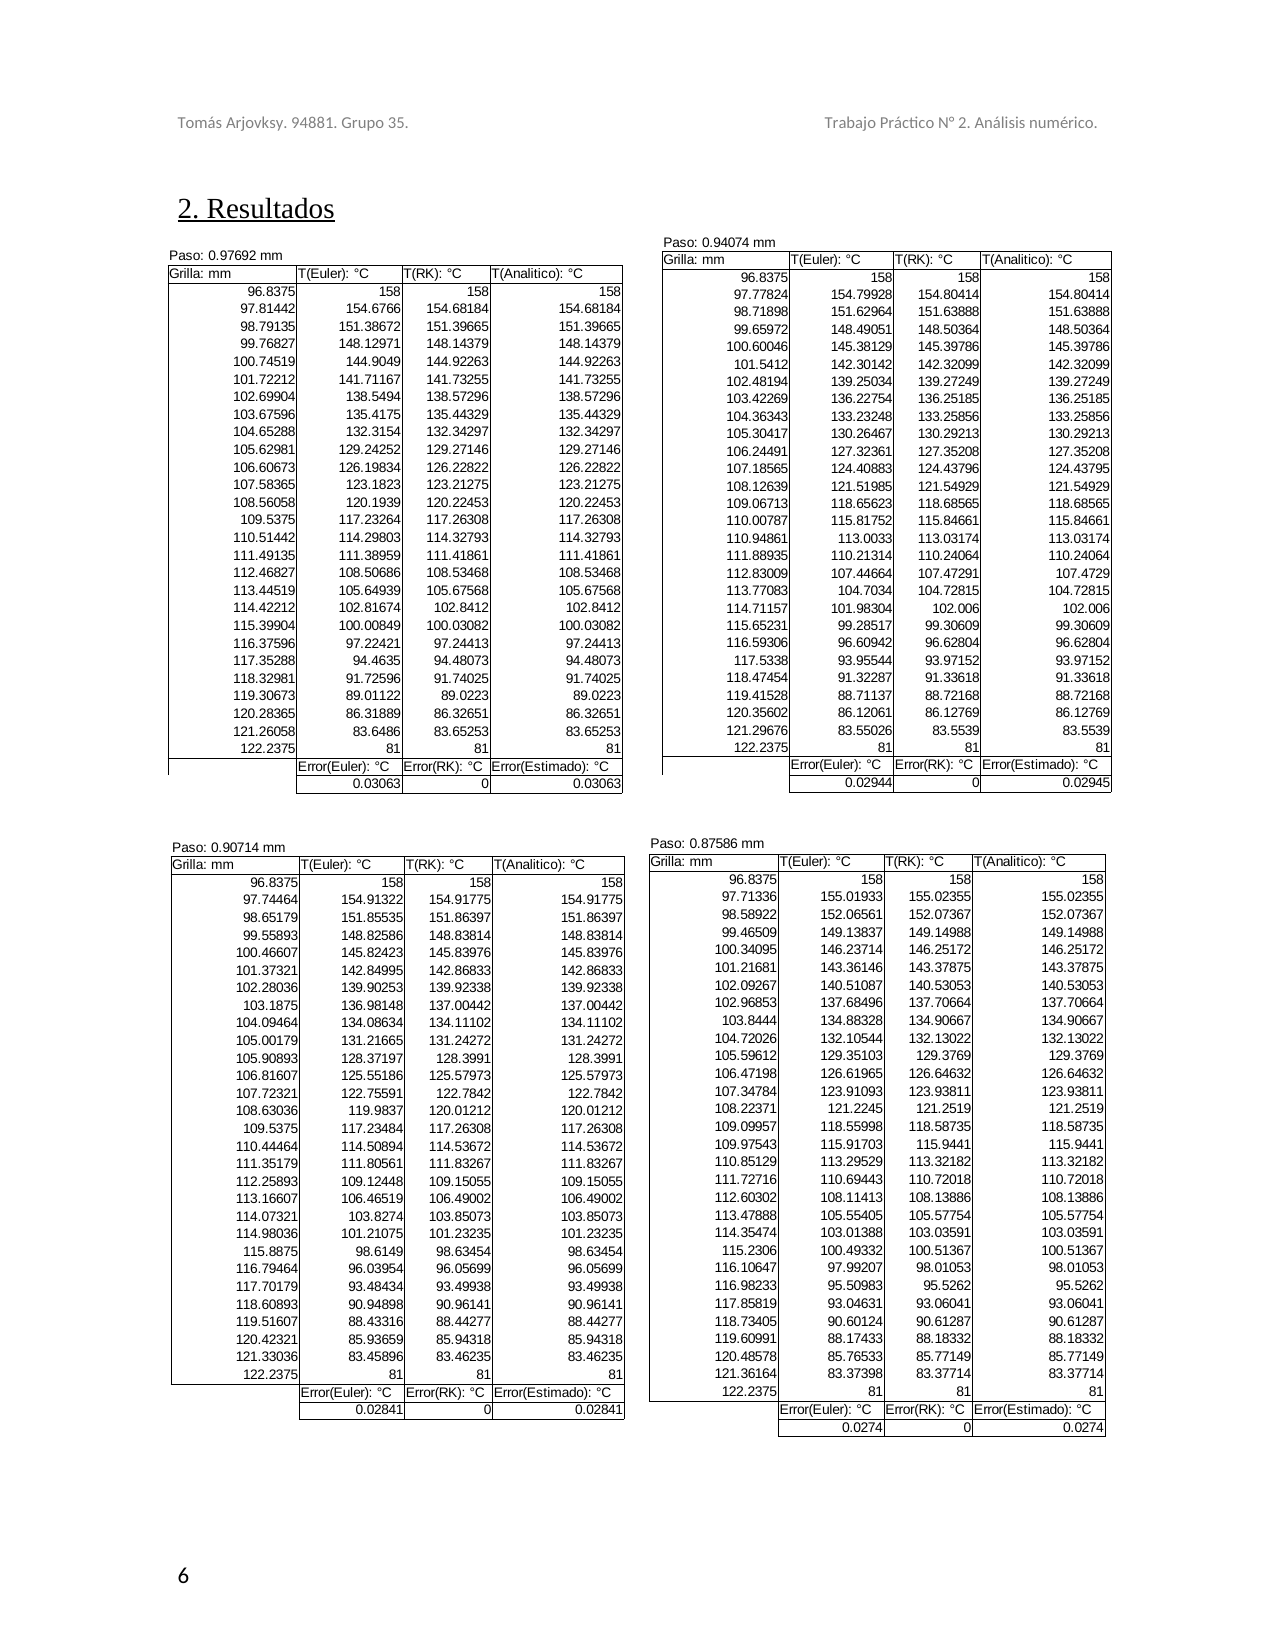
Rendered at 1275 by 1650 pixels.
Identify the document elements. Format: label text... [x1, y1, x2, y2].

text 2. Resultados [177, 191, 1098, 224]
